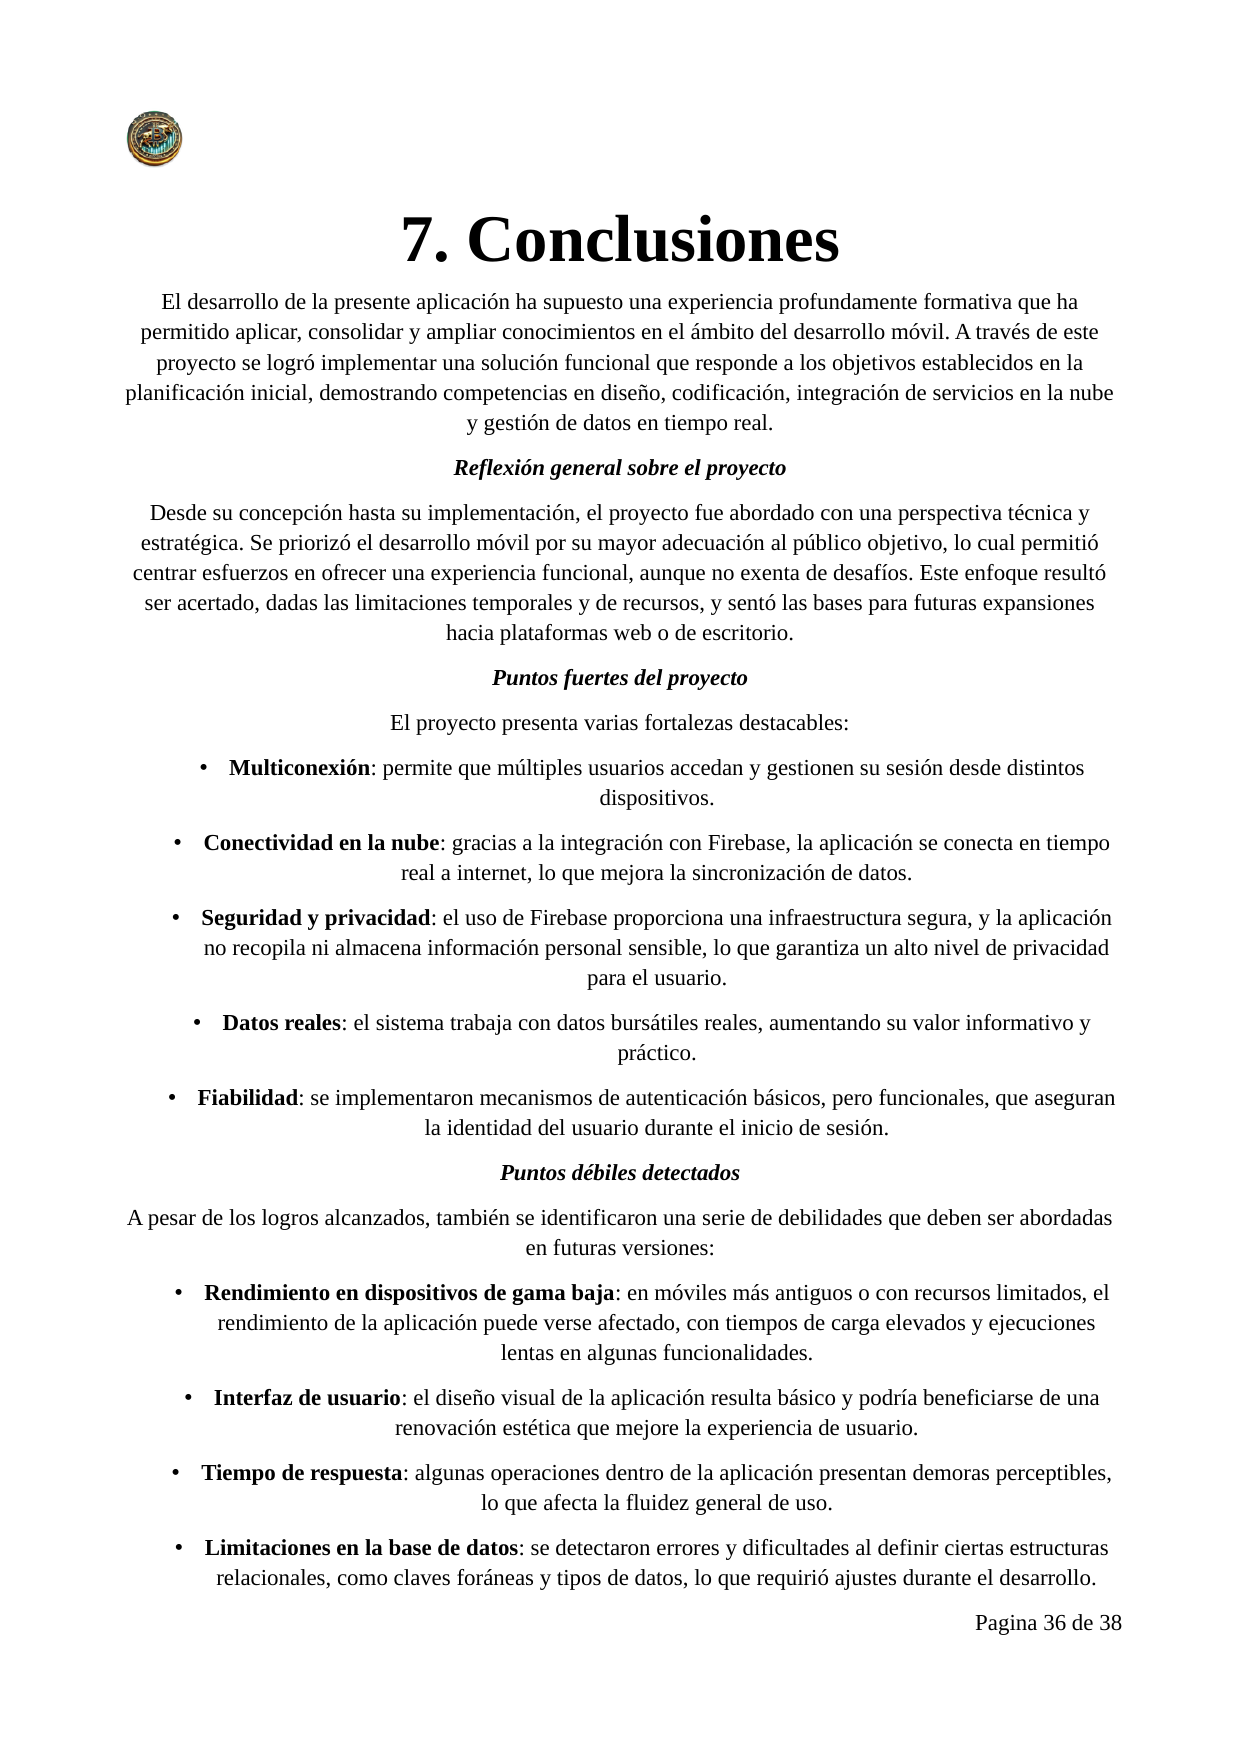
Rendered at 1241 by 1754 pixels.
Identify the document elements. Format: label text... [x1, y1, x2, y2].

subtitle 7. Conclusiones [118, 199, 1122, 276]
text El desarrollo de la presente aplicación ha supuesto una experiencia profundamente formativa que ha permitido aplicar, consolidar y ampliar conocimientos en el ámbito del desarrollo móvil. A través de este proyecto se logró implementar una solución funcional que responde a los objetivos establecidos en la planificación inicial, demostrando competencias en diseño, codificación, integración de servicios en la nube y gestión de datos en tiempo real. [118, 288, 1122, 435]
list Rendimiento en dispositivos de gama baja: en móviles más antiguos o con recursos limitados, el rendimiento de la aplicación puede verse afectado, con tiempos de carga elevados y ejecuciones lentas en algunas funcionalidades. [162, 1279, 1122, 1366]
picture [124, 108, 184, 168]
list Limitaciones en la base de datos: se detectaron errores y dificultades al definir ciertas estructuras relacionales, como claves foráneas y tipos de datos, lo que requirió ajustes durante el desarrollo. [162, 1534, 1122, 1591]
text A pesar de los logros alcanzados, también se identificaron una serie de debilidades que deben ser abordadas en futuras versiones: [118, 1204, 1122, 1260]
list Interfaz de usuario: el diseño visual de la aplicación resulta básico y podría beneficiarse de una renovación estética que mejore la experiencia de usuario. [162, 1384, 1122, 1441]
subtitle Puntos fuertes del proyecto [118, 664, 1122, 691]
list Tiempo de respuesta: algunas operaciones dentro de la aplicación presentan demoras perceptibles, lo que afecta la fluidez general de uso. [162, 1459, 1122, 1516]
text El proyecto presenta varias fortalezas destacables: [118, 709, 1122, 735]
subtitle Puntos débiles detectados [118, 1159, 1122, 1185]
list Seguridad y privacidad: el uso de Firebase proporciona una infraestructura segura, y la aplicación no recopila ni almacena información personal sensible, lo que garantiza un alto nivel de privacidad para el usuario. [162, 904, 1122, 991]
text Desde su concepción hasta su implementación, el proyecto fue abordado con una perspectiva técnica y estratégica. Se priorizó el desarrollo móvil por su mayor adecuación al público objetivo, lo cual permitió centrar esfuerzos en ofrecer una experiencia funcional, aunque no exenta de desafíos. Este enfoque resultó ser acertado, dadas las limitaciones temporales y de recursos, y sentó las bases para futuras expansiones hacia plataformas web o de escritorio. [118, 498, 1122, 646]
list Fiabilidad: se implementaron mecanismos de autenticación básicos, pero funcionales, que aseguran la identidad del usuario durante el inicio de sesión. [162, 1084, 1122, 1141]
list Conectividad en la nube: gracias a la integración con Firebase, la aplicación se conecta en tiempo real a internet, lo que mejora la sincronización de datos. [162, 829, 1122, 885]
list Datos reales: el sistema trabaja con datos bursátiles reales, aumentando su valor informativo y práctico. [162, 1009, 1122, 1066]
subtitle Reflexión general sobre el proyecto [118, 454, 1122, 480]
list Multiconexión: permite que múltiples usuarios accedan y gestionen su sesión desde distintos dispositivos. [162, 754, 1122, 810]
